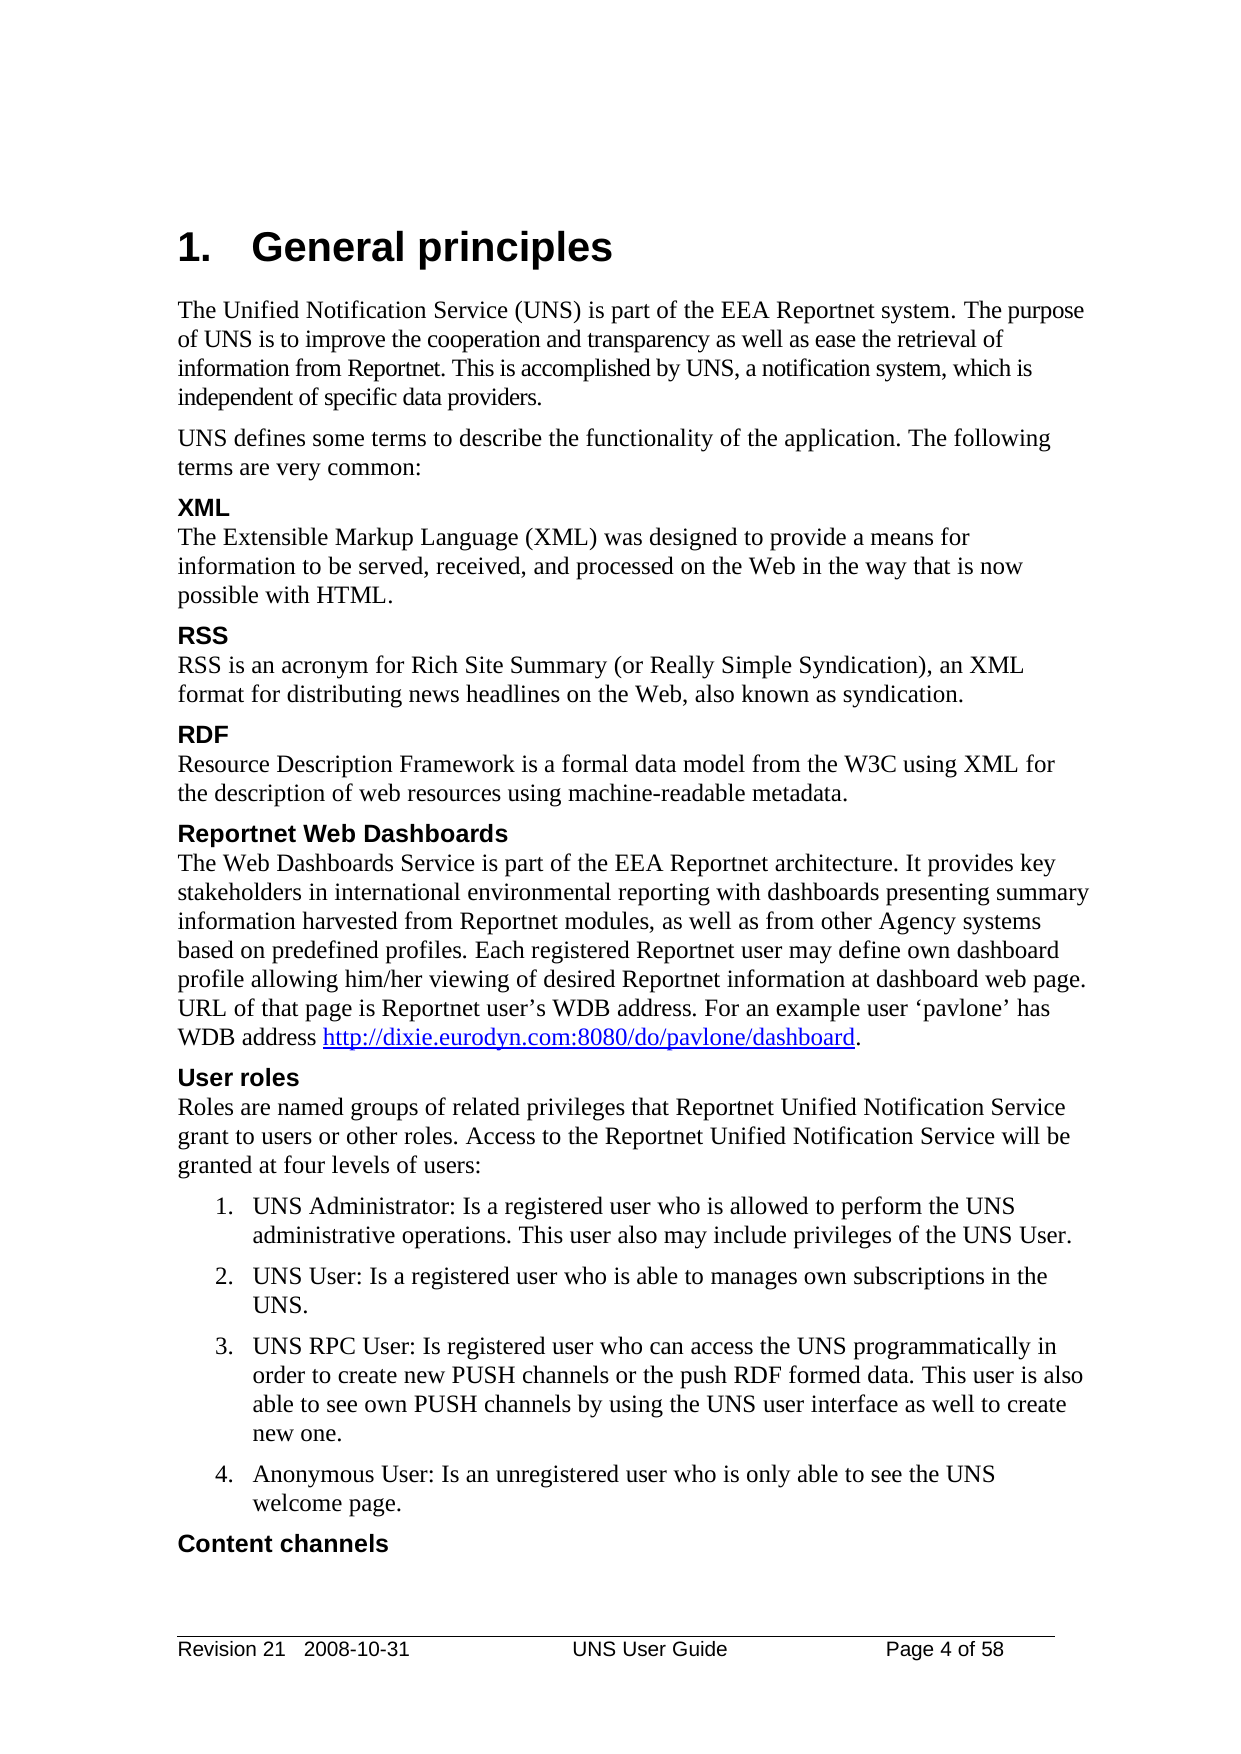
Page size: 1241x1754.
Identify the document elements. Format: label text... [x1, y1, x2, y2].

subtitle XML [177, 493, 1092, 522]
subtitle RSS [177, 621, 1092, 650]
text Resource Description Framework is a formal data model from the W3C using XML for the description of web resources using machine-readable metadata. [177, 749, 1092, 807]
subtitle Reportnet Web Dashboards [177, 818, 1092, 848]
text UNS defines some terms to describe the functionality of the application. The following terms are very common: [177, 423, 1092, 481]
text The Unified Notification Service (UNS) is part of the EEA Reportnet system. The purpose of UNS is to improve the cooperation and transparency as well as ease the retrieval of information from Reportnet. This is accomplished by UNS, a notification system, which is independent of specific data providers. [177, 295, 1092, 411]
subtitle Content channels [177, 1528, 1092, 1558]
list Anonymous User: Is an unregistered user who is only able to see the UNS welcome page. [215, 1459, 1092, 1517]
text The Extensible Markup Language (XML) was designed to provide a means for information to be served, received, and processed on the Web in the way that is now possible with HTML. [177, 522, 1092, 609]
subtitle RDF [177, 719, 1092, 749]
text RSS is an acronym for Rich Site Summary (or Really Simple Syndication), an XML format for distributing news headlines on the Web, also known as syndication. [177, 650, 1092, 708]
text The Web Dashboards Service is part of the EEA Reportnet architecture. It provides key stakeholders in international environmental reporting with dashboards presenting summary information harvested from Reportnet modules, as well as from other Agency systems based on predefined profiles. Each registered Reportnet user may define own dashboard profile allowing him/her viewing of desired Reportnet information at dashboard web page. URL of that page is Reportnet user’s WDB address. For an example user ‘pavlone’ has WDB address http://dixie.eurodyn.com:8080/do/pavlone/dashboard. [177, 848, 1092, 1051]
list UNS RPC User: Is registered user who can access the UNS programmatically in order to create new PUSH channels or the push RDF formed data. This user is also able to see own PUSH channels by using the UNS user interface as well to create new one. [215, 1331, 1092, 1447]
list UNS User: Is a registered user who is able to manages own subscriptions in the UNS. [215, 1261, 1092, 1319]
text Roles are named groups of related privileges that Reportnet Unified Notification Service grant to users or other roles. Access to the Reportnet Unified Notification Service will be granted at four levels of users: [177, 1092, 1092, 1179]
subtitle User roles [177, 1063, 1092, 1092]
list UNS Administrator: Is a registered user who is allowed to perform the UNS administrative operations. This user also may include privileges of the UNS User. [215, 1191, 1092, 1249]
subtitle General principles [177, 222, 1092, 270]
